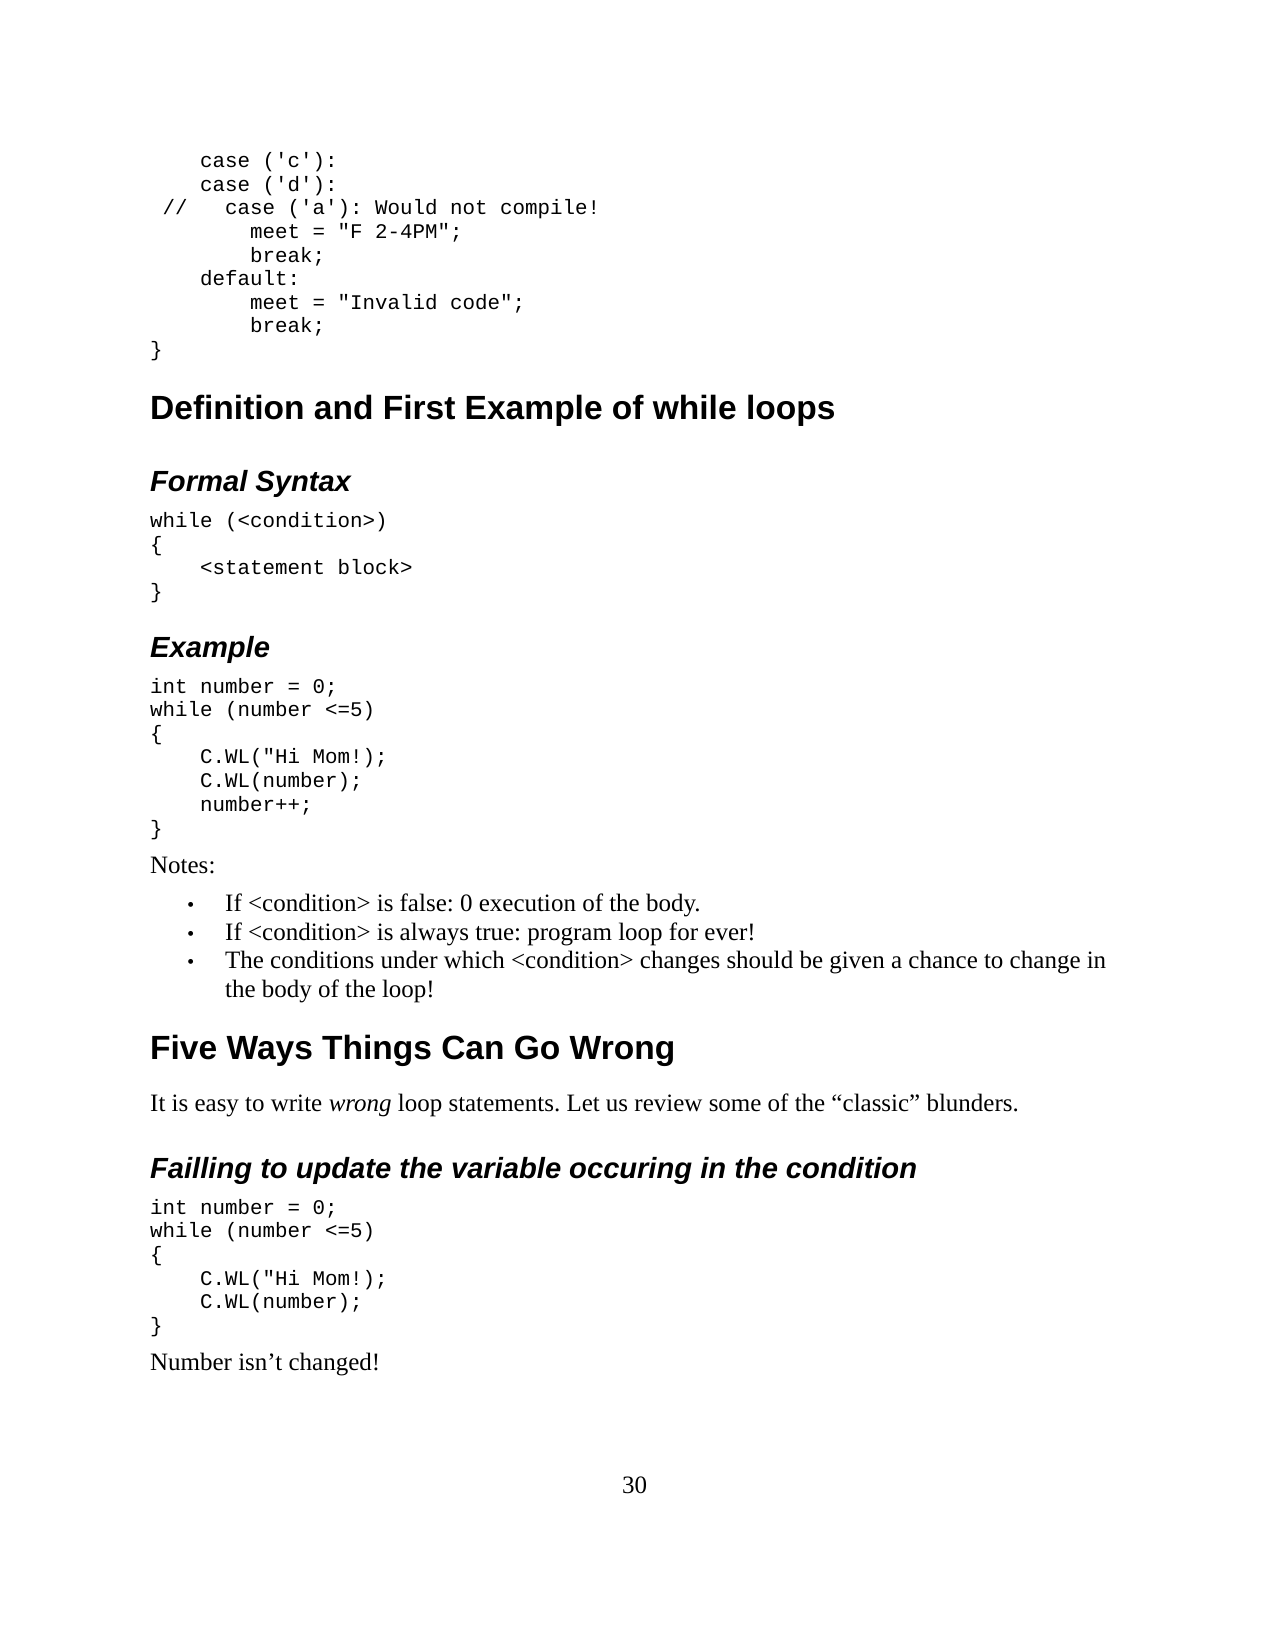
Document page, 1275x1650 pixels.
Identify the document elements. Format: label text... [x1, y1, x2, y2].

text default: [150, 268, 1125, 292]
text break; [150, 316, 1125, 339]
text { [150, 723, 1125, 747]
text while (number <=5) [150, 699, 1125, 723]
text break; [150, 244, 1125, 268]
list The conditions under which <condition> changes should be given a chance to change in the body of the loop! [187, 945, 1125, 1003]
text // case ('a'): Would not compile! [150, 197, 1125, 221]
text C.WL(number); [150, 770, 1125, 794]
subtitle Example [150, 629, 1125, 663]
text while (<condition>) [150, 510, 1125, 534]
text case ('d'): [150, 174, 1125, 197]
text Notes: [150, 850, 1125, 879]
text while (number <=5) [150, 1220, 1125, 1244]
subtitle Formal Syntax [150, 464, 1125, 497]
list If <condition> is false: 0 execution of the body. [187, 888, 1125, 917]
text C.WL("Hi Mom!); [150, 1268, 1125, 1291]
text } [150, 1315, 1125, 1338]
text int number = 0; [150, 676, 1125, 699]
text case ('c'): [150, 150, 1125, 174]
text { [150, 1244, 1125, 1268]
text C.WL(number); [150, 1291, 1125, 1315]
text meet = "F 2-4PM"; [150, 221, 1125, 244]
text Number isn’t changed! [150, 1347, 1125, 1376]
text meet = "Invalid code"; [150, 292, 1125, 316]
subtitle Five Ways Things Can Go Wrong [150, 1028, 1125, 1066]
text <statement block> [150, 557, 1125, 581]
text number++; [150, 794, 1125, 817]
text { [150, 534, 1125, 557]
text It is easy to write wrong loop statements. Let us review some of the “classic” blunders. [150, 1088, 1125, 1117]
subtitle Definition and First Example of while loops [150, 388, 1125, 426]
text } [150, 817, 1125, 841]
text C.WL("Hi Mom!); [150, 747, 1125, 770]
text int number = 0; [150, 1197, 1125, 1220]
subtitle Failling to update the variable occuring in the condition [150, 1151, 1125, 1184]
list If <condition> is always true: program loop for ever! [187, 917, 1125, 945]
text } [150, 339, 1125, 363]
text } [150, 581, 1125, 604]
